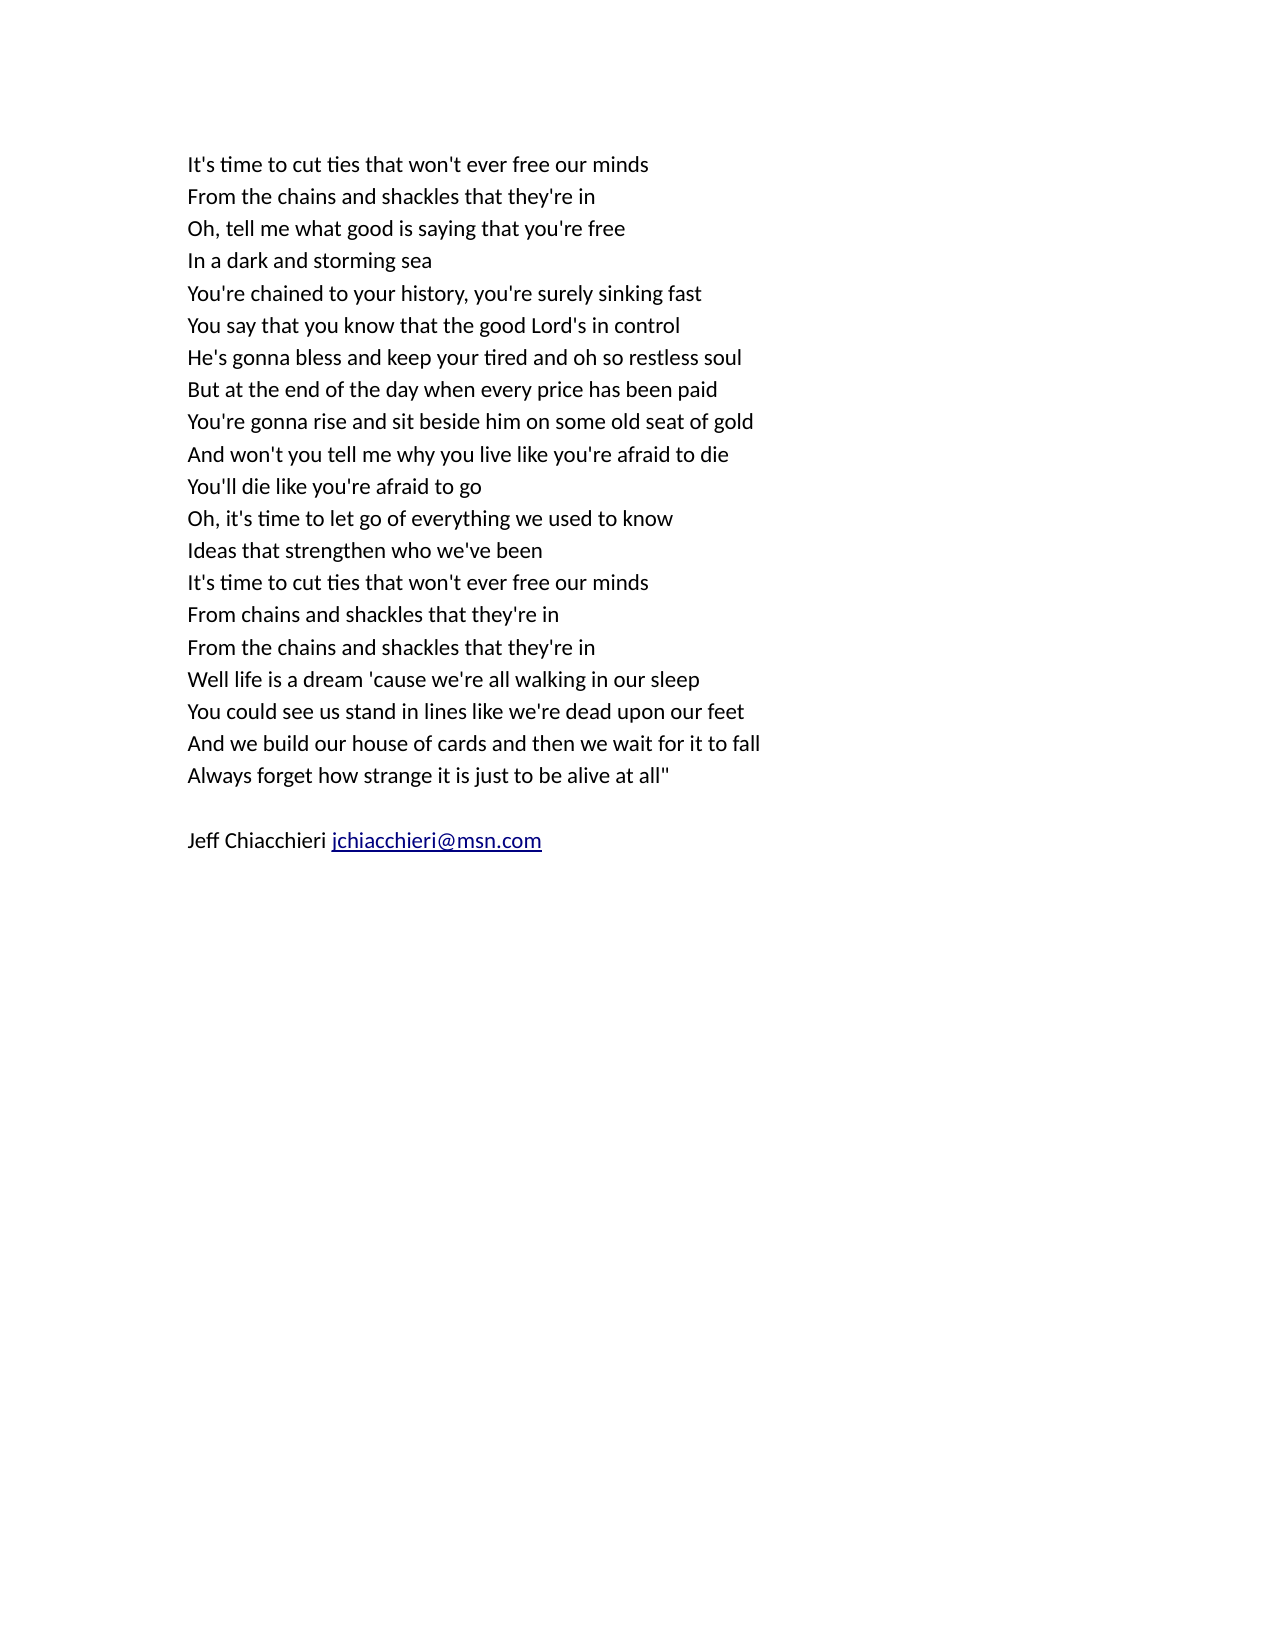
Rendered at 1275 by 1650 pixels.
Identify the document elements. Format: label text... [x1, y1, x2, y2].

text It's time to cut ties that won't ever free our minds [187, 150, 1087, 178]
text Well life is a dream 'cause we're all walking in our sleep [187, 665, 1087, 693]
text From chains and shackles that they're in [187, 601, 1087, 629]
text You say that you know that the good Lord's in control [187, 311, 1087, 339]
text But at the end of the day when every price has been paid [187, 375, 1087, 403]
text And won't you tell me why you live like you're afraid to die [187, 440, 1087, 468]
text Jeff Chiacchieri jchiacchieri@msn.com [187, 826, 1087, 854]
text You could see us stand in lines like we're dead upon our feet [187, 697, 1087, 725]
text You'll die like you're afraid to go [187, 472, 1087, 500]
text He's gonna bless and keep your tired and oh so restless soul [187, 343, 1087, 371]
text And we build our house of cards and then we wait for it to fall [187, 729, 1087, 757]
text Ideas that strengthen who we've been [187, 536, 1087, 564]
text From the chains and shackles that they're in [187, 633, 1087, 661]
text You're gonna rise and sit beside him on some old seat of gold [187, 407, 1087, 436]
text You're chained to your history, you're surely sinking fast [187, 279, 1087, 307]
text It's time to cut ties that won't ever free our minds [187, 568, 1087, 596]
text Oh, tell me what good is saying that you're free [187, 214, 1087, 242]
text Always forget how strange it is just to be alive at all" [187, 762, 1087, 789]
text Oh, it's time to let go of everything we used to know [187, 504, 1087, 532]
text From the chains and shackles that they're in [187, 182, 1087, 210]
text In a dark and storming sea [187, 247, 1087, 274]
